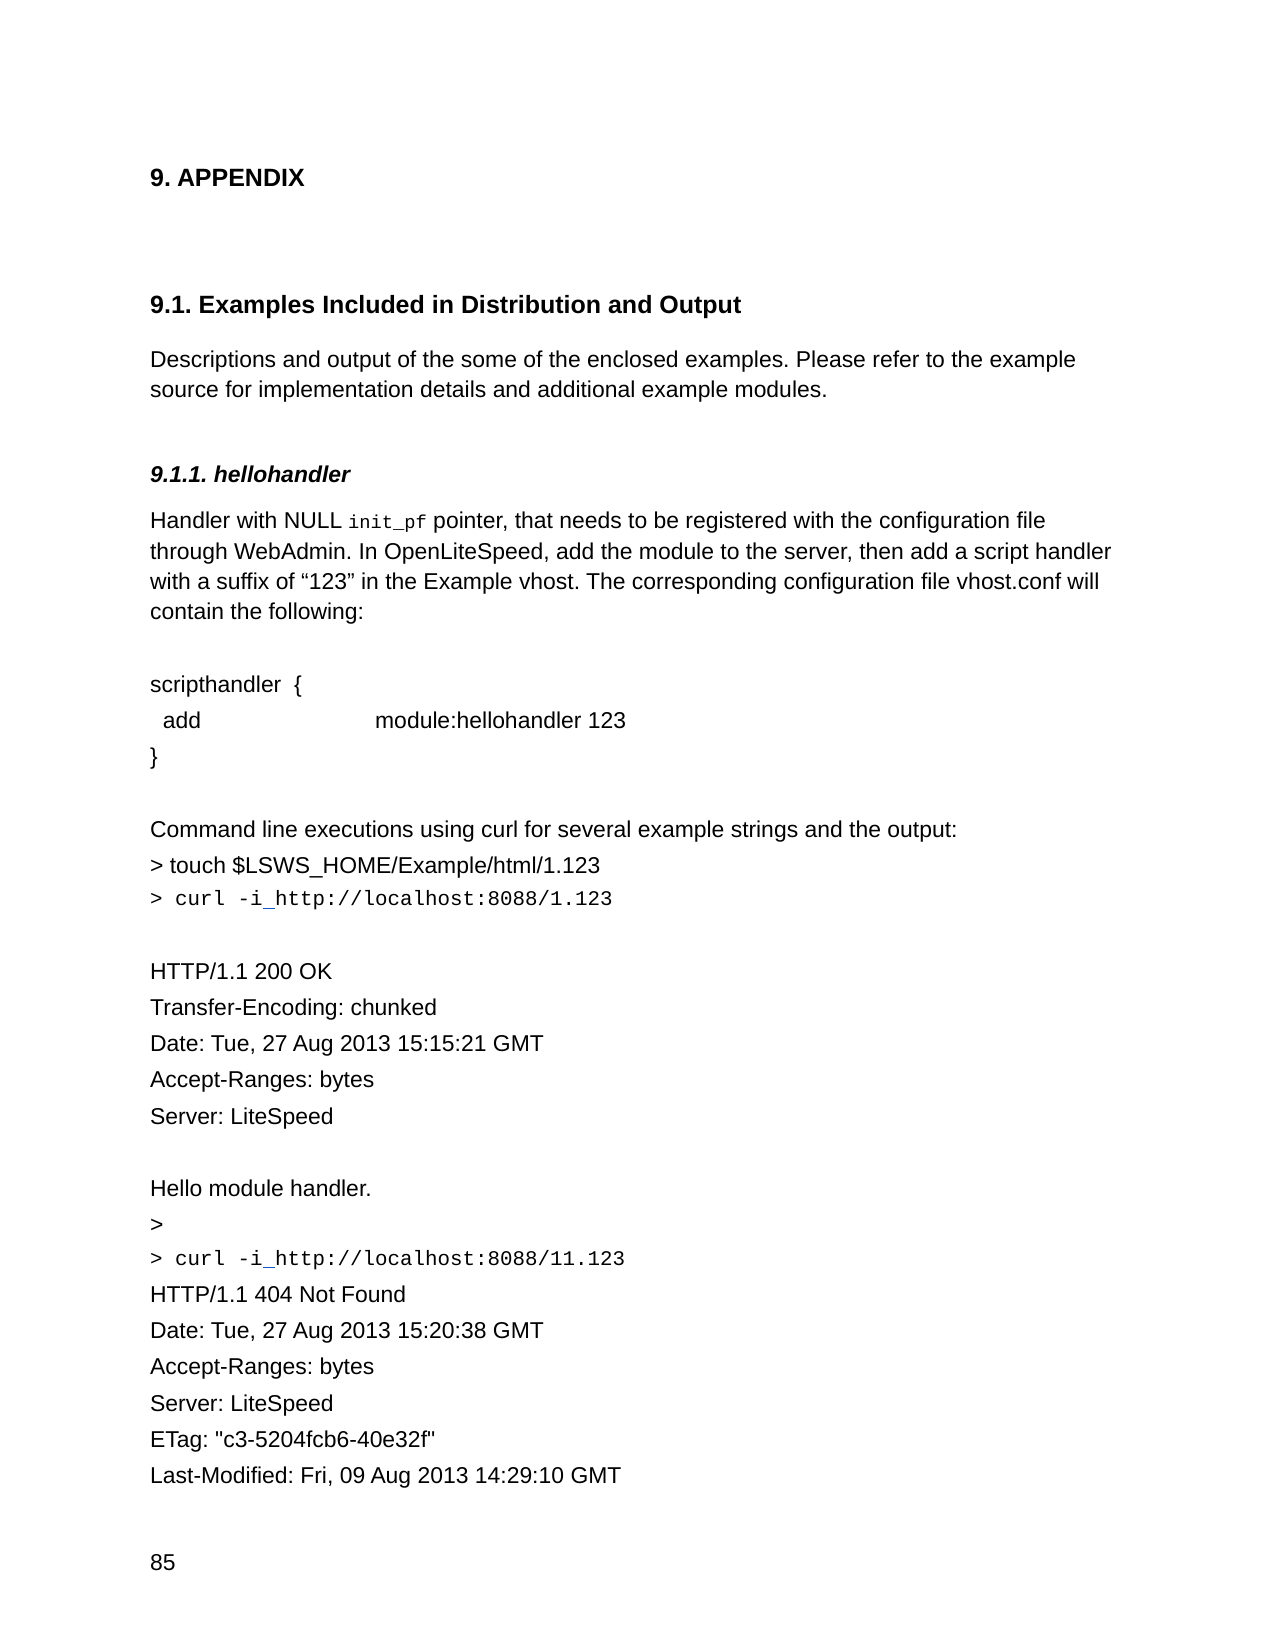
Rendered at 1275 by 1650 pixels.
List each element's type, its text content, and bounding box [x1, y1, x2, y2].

text Date: Tue, 27 Aug 2013 15:20:38 GMT [150, 1317, 1125, 1343]
subtitle 9. APPENDIX [150, 162, 1125, 191]
text } [150, 743, 1125, 769]
text Accept-Ranges: bytes [150, 1353, 1125, 1380]
text > [150, 1211, 1125, 1238]
text Last-Modified: Fri, 09 Aug 2013 14:29:10 GMT [150, 1462, 1125, 1488]
subtitle 9.1. Examples Included in Distribution and Output [150, 290, 1125, 319]
text Server: LiteSpeed [150, 1389, 1125, 1416]
text HTTP/1.1 404 Not Found [150, 1281, 1125, 1307]
text add module:hellohandler 123 [150, 707, 1125, 733]
text Accept-Ranges: bytes [150, 1066, 1125, 1093]
text HTTP/1.1 200 OK [150, 958, 1125, 984]
text > touch $LSWS_HOME/Example/html/1.123 [150, 852, 1125, 878]
text Server: LiteSpeed [150, 1103, 1125, 1129]
text Descriptions and output of the some of the enclosed examples. Please refer to the example source for implementation details and additional example modules. [150, 346, 1125, 402]
text ETag: "c3-5204fcb6-40e32f" [150, 1426, 1125, 1452]
text Transfer-Encoding: chunked [150, 994, 1125, 1020]
text Date: Tue, 27 Aug 2013 15:15:21 GMT [150, 1030, 1125, 1056]
text > curl -i http://localhost:8088/11.123 [150, 1248, 1125, 1271]
subtitle 9.1.1. hellohandler [150, 461, 1125, 487]
text Handler with NULL init_pf pointer, that needs to be registered with the configuration file through WebAdmin. In OpenLiteSpeed, add the module to the server, then add a script handler with a suffix of “123” in the Example vhost. The corresponding configuration file vhost.conf will contain the following: [150, 507, 1125, 624]
text scripthandler { [150, 671, 1125, 697]
text > curl -i http://localhost:8088/1.123 [150, 888, 1125, 912]
text Hello module handler. [150, 1175, 1125, 1201]
text Command line executions using curl for several example strings and the output: [150, 816, 1125, 842]
